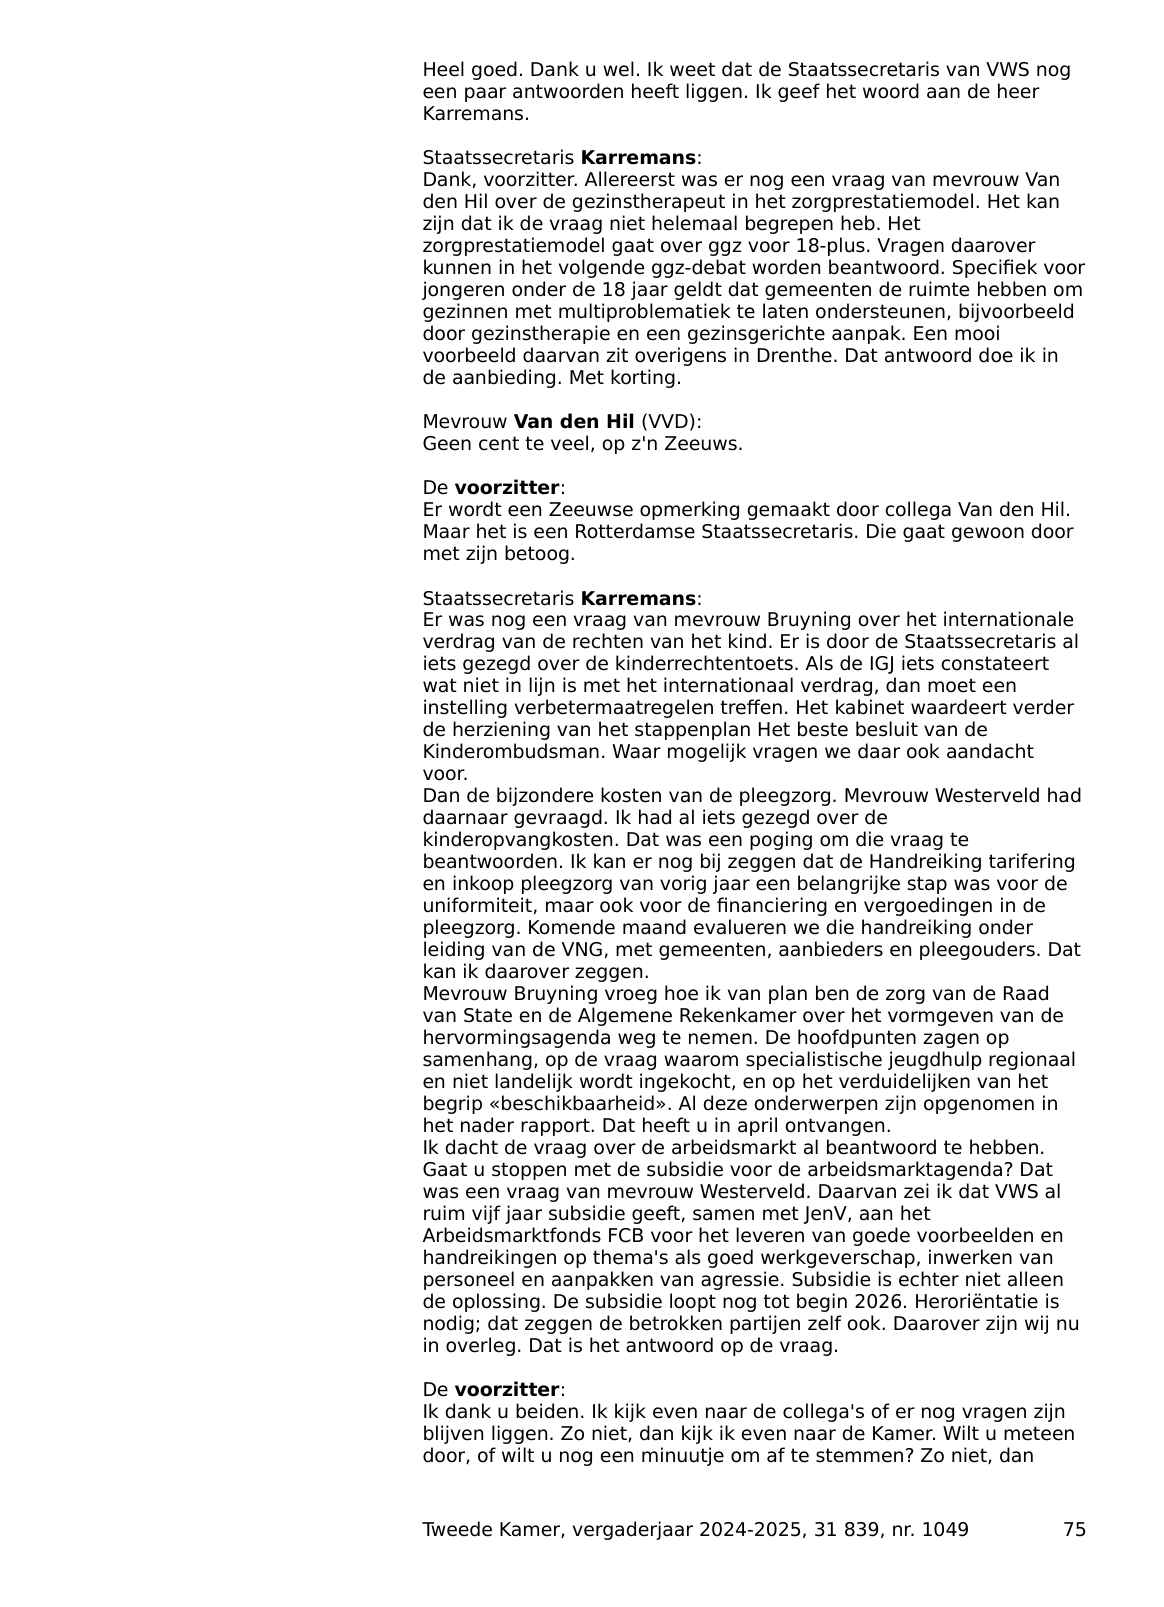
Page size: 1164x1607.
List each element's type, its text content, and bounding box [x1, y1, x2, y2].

text Heel goed. Dank u wel. Ik weet dat de Staatssecretaris van VWS nog een paar antwoorden heeft liggen. Ik geef het woord aan de heer Karremans. [422, 59, 1087, 125]
text Staatssecretaris Karremans: [422, 587, 1087, 609]
text Dank, voorzitter. Allereerst was er nog een vraag van mevrouw Van den Hil over de gezinstherapeut in het zorgprestatiemodel. Het kan zijn dat ik de vraag niet helemaal begrepen heb. Het zorgprestatiemodel gaat over ggz voor 18-plus. Vragen daarover kunnen in het volgende ggz-debat worden beantwoord. Specifiek voor jongeren onder de 18 jaar geldt dat gemeenten de ruimte hebben om gezinnen met multiproblematiek te laten ondersteunen, bijvoorbeeld door gezinstherapie en een gezinsgerichte aanpak. Een mooi voorbeeld daarvan zit overigens in Drenthe. Dat antwoord doe ik in de aanbieding. Met korting. [422, 169, 1087, 389]
text Geen cent te veel, op z'n Zeeuws. [422, 433, 1087, 455]
text Ik dacht de vraag over de arbeidsmarkt al beantwoord te hebben. [422, 1137, 1087, 1159]
text Mevrouw Bruyning vroeg hoe ik van plan ben de zorg van de Raad van State en de Algemene Rekenkamer over het vormgeven van de hervormingsagenda weg te nemen. De hoofdpunten zagen op samenhang, op de vraag waarom specialistische jeugdhulp regionaal en niet landelijk wordt ingekocht, en op het verduidelijken van het begrip «beschikbaarheid». Al deze onderwerpen zijn opgenomen in het nader rapport. Dat heeft u in april ontvangen. [422, 983, 1087, 1137]
text Dan de bijzondere kosten van de pleegzorg. Mevrouw Westerveld had daarnaar gevraagd. Ik had al iets gezegd over de kinderopvangkosten. Dat was een poging om die vraag te beantwoorden. Ik kan er nog bij zeggen dat de Handreiking tarifering en inkoop pleegzorg van vorig jaar een belangrijke stap was voor de uniformiteit, maar ook voor de financiering en vergoedingen in de pleegzorg. Komende maand evalueren we die handreiking onder leiding van de VNG, met gemeenten, aanbieders en pleegouders. Dat kan ik daarover zeggen. [422, 785, 1087, 983]
text Ik dank u beiden. Ik kijk even naar de collega's of er nog vragen zijn blijven liggen. Zo niet, dan kijk ik even naar de Kamer. Wilt u meteen door, of wilt u nog een minuutje om af te stemmen? Zo niet, dan [422, 1401, 1087, 1467]
text Er was nog een vraag van mevrouw Bruyning over het internationale verdrag van de rechten van het kind. Er is door de Staatssecretaris al iets gezegd over de kinderrechtentoets. Als de IGJ iets constateert wat niet in lijn is met het internationaal verdrag, dan moet een instelling verbetermaatregelen treffen. Het kabinet waardeert verder de herziening van het stappenplan Het beste besluit van de Kinderombudsman. Waar mogelijk vragen we daar ook aandacht voor. [422, 609, 1087, 785]
text Gaat u stoppen met de subsidie voor de arbeidsmarktagenda? Dat was een vraag van mevrouw Westerveld. Daarvan zei ik dat VWS al ruim vijf jaar subsidie geeft, samen met JenV, aan het Arbeidsmarktfonds FCB voor het leveren van goede voorbeelden en handreikingen op thema's als goed werkgeverschap, inwerken van personeel en aanpakken van agressie. Subsidie is echter niet alleen de oplossing. De subsidie loopt nog tot begin 2026. Heroriëntatie is nodig; dat zeggen de betrokken partijen zelf ook. Daarover zijn wij nu in overleg. Dat is het antwoord op de vraag. [422, 1159, 1087, 1357]
text Staatssecretaris Karremans: [422, 147, 1087, 169]
text Mevrouw Van den Hil (VVD): [422, 411, 1087, 433]
text Er wordt een Zeeuwse opmerking gemaakt door collega Van den Hil. Maar het is een Rotterdamse Staatssecretaris. Die gaat gewoon door met zijn betoog. [422, 499, 1087, 565]
text De voorzitter: [422, 1379, 1087, 1401]
text De voorzitter: [422, 477, 1087, 499]
